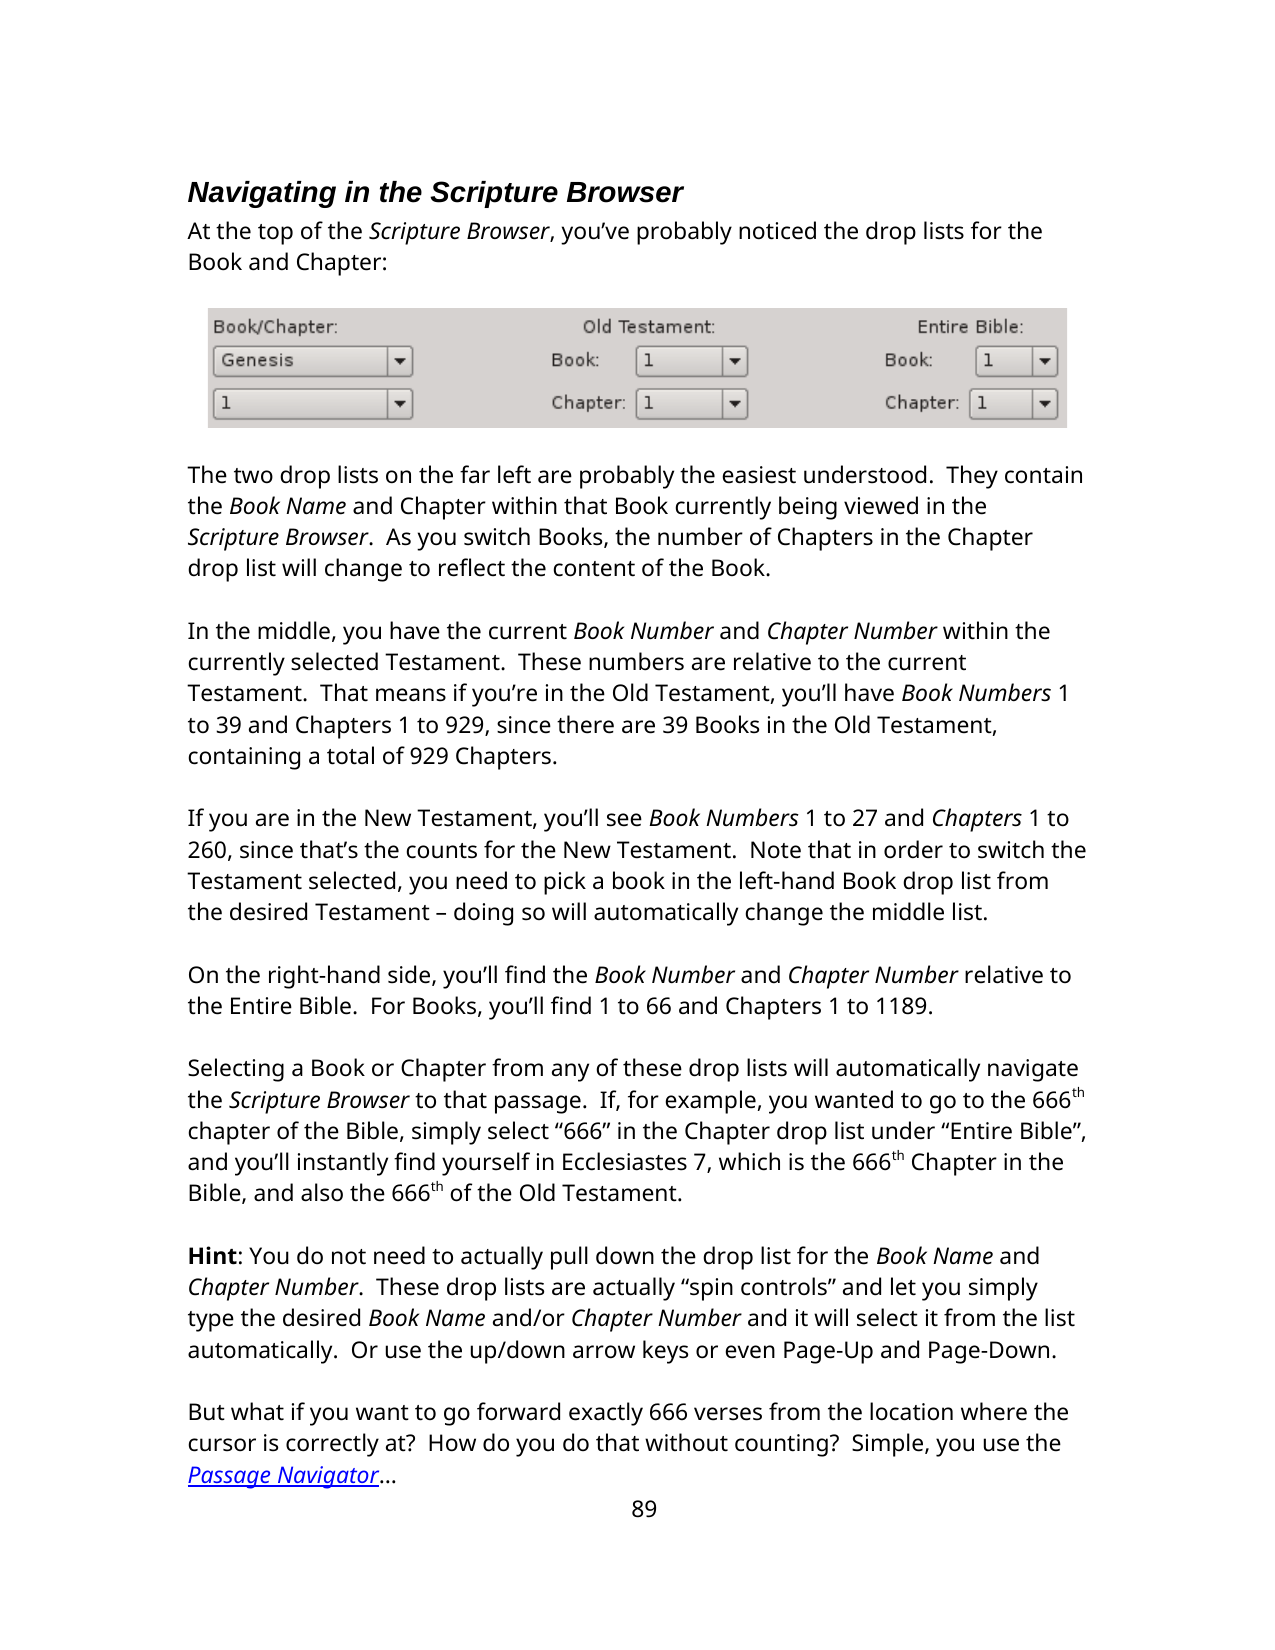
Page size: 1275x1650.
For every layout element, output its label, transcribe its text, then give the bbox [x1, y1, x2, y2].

text At the top of the Scripture Browser, you’ve probably noticed the drop lists for the Book and Chapter: [187, 215, 1087, 277]
subtitle Navigating in the Scripture Browser [187, 175, 1087, 208]
text The two drop lists on the far left are probably the easiest understood. They contain the Book Name and Chapter within that Book currently being viewed in the Scripture Browser. As you switch Books, the number of Chapters in the Chapter drop list will change to reflect the content of the Book. [187, 458, 1087, 583]
text On the right-hand side, you’ll find the Book Number and Chapter Number relative to the Entire Bible. For Books, you’ll find 1 to 66 and Chapters 1 to 1189. [187, 958, 1087, 1021]
text If you are in the New Testament, you’ll see Book Numbers 1 to 27 and Chapters 1 to 260, since that’s the counts for the New Testament. Note that in order to switch the Testament selected, you need to pick a book in the left-hand Book drop list from the desired Testament – doing so will automatically change the middle list. [187, 802, 1087, 927]
text In the middle, you have the current Book Number and Chapter Number within the currently selected Testament. These numbers are relative to the current Testament. That means if you’re in the Old Testament, you’ll have Book Numbers 1 to 39 and Chapters 1 to 929, since there are 39 Books in the Old Testament, containing a total of 929 Chapters. [187, 615, 1087, 771]
picture [207, 308, 1068, 428]
text Hint: You do not need to actually pull down the drop list for the Book Name and Chapter Number. These drop lists are actually “spin controls” and let you simply type the desired Book Name and/or Chapter Number and it will select it from the list automatically. Or use the up/down arrow keys or even Page-Up and Page-Down. [187, 1240, 1087, 1365]
text Selecting a Book or Chapter from any of these drop lists will automatically navigate the Scripture Browser to that passage. If, for example, you wanted to go to the 666th chapter of the Bible, simply select “666” in the Chapter drop list under “Entire Bible”, and you’ll instantly find yourself in Ecclesiastes 7, which is the 666th Chapter in the Bible, and also the 666th of the Old Testament. [187, 1052, 1087, 1208]
text But what if you want to go forward exactly 666 verses from the location where the cursor is correctly at? How do you do that without counting? Simple, you use the Passage Navigator… [187, 1396, 1087, 1490]
